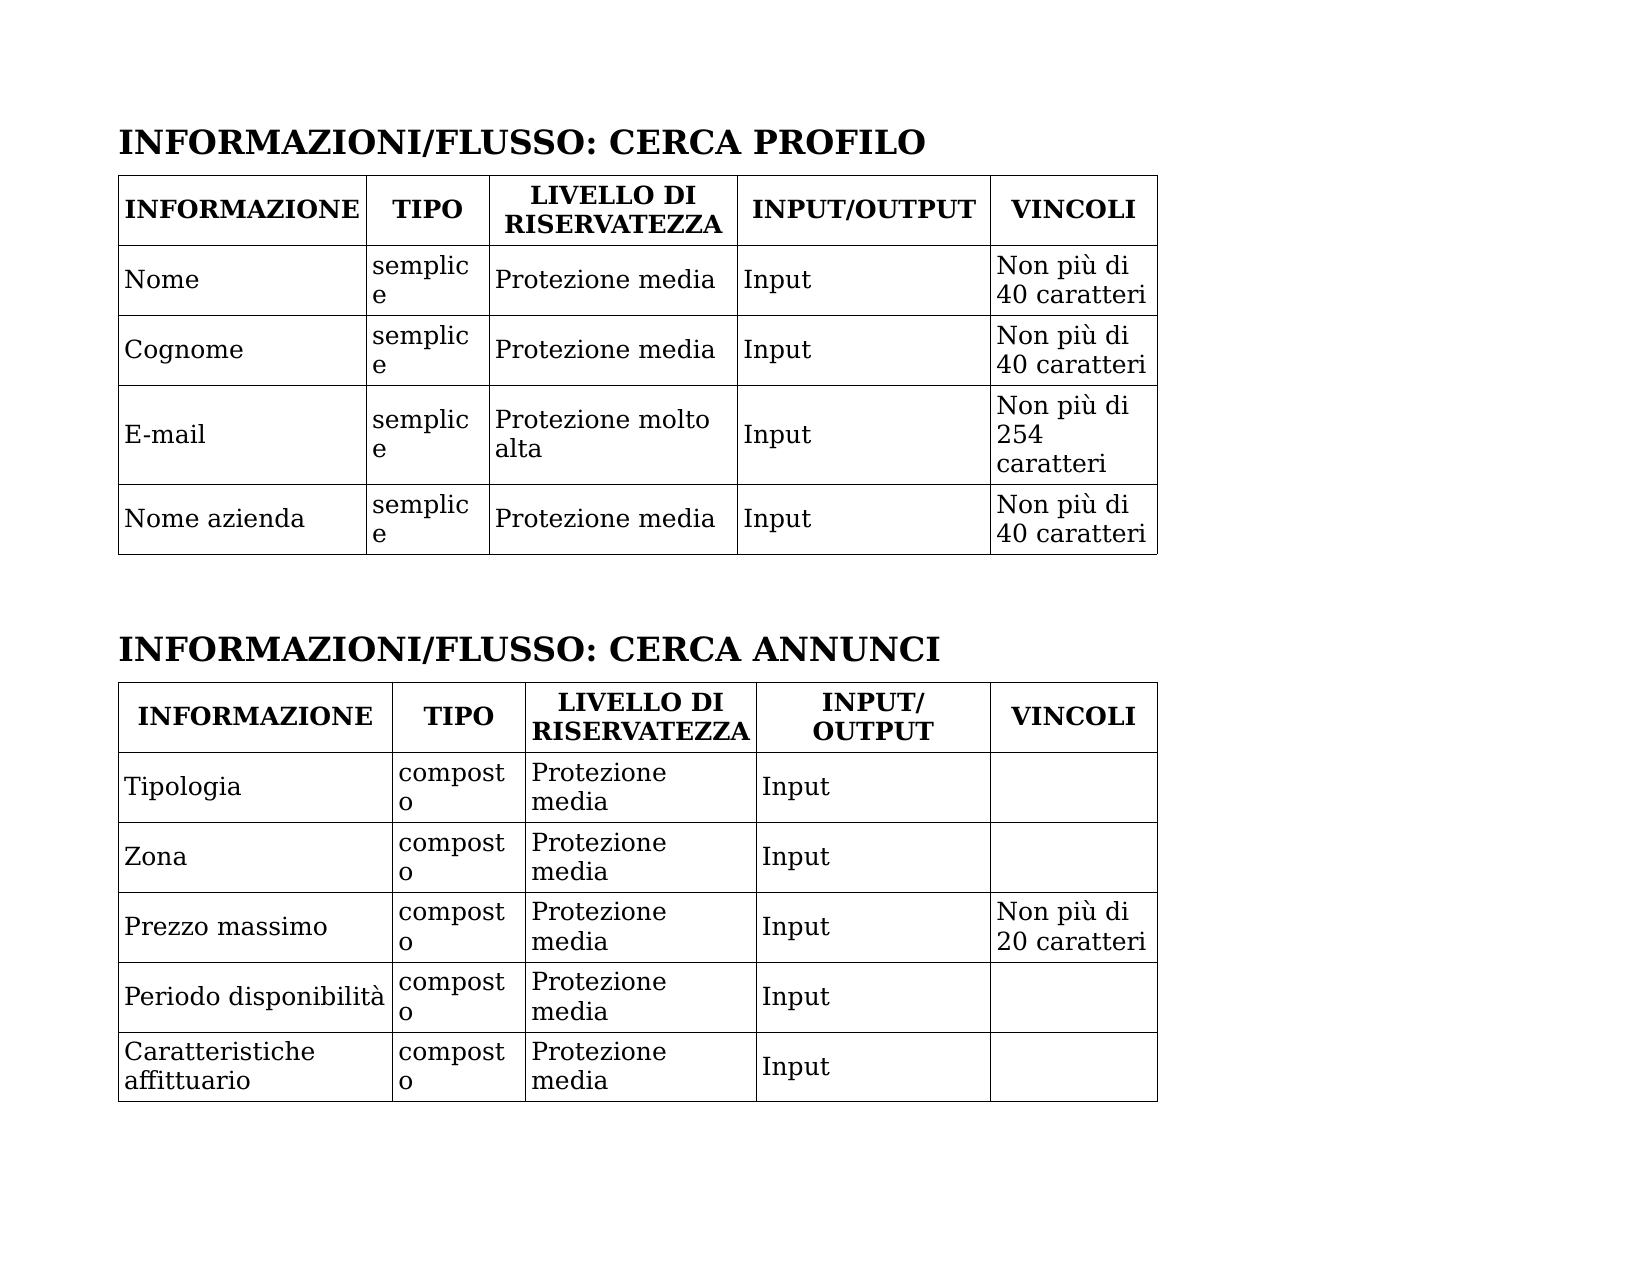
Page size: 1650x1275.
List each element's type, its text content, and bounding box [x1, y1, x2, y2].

table_cell composto [393, 893, 525, 962]
table_cell semplice [367, 386, 489, 484]
table_cell Non più di 254 caratteri [991, 386, 1157, 484]
table_cell Protezione media [526, 1033, 756, 1101]
table_header VINCOLI [991, 683, 1157, 752]
table_cell [991, 1033, 1157, 1101]
table_cell Protezione media [490, 246, 737, 315]
table_cell Tipologia [119, 753, 392, 822]
table_cell Input [757, 1033, 990, 1101]
table_header LIVELLO DI RISERVATEZZA [526, 683, 756, 752]
table_cell Input [738, 246, 990, 315]
table_header LIVELLO DI RISERVATEZZA [490, 176, 737, 245]
table_cell Protezione media [490, 316, 737, 385]
table_cell composto [393, 823, 525, 892]
table_cell Non più di 40 caratteri [991, 316, 1157, 385]
table_cell semplice [367, 316, 489, 385]
table_cell Non più di 40 caratteri [991, 246, 1157, 315]
table_cell E-mail [119, 386, 366, 484]
subtitle INFORMAZIONI/FLUSSO: CERCA PROFILO [118, 123, 1532, 162]
table_header TIPO [393, 683, 525, 752]
table_cell Protezione media [526, 823, 756, 892]
table_cell Non più di 20 caratteri [991, 893, 1157, 962]
table_cell Input [738, 485, 990, 554]
table_cell Nome [119, 246, 366, 315]
table_cell Input [757, 893, 990, 962]
table_cell Input [738, 316, 990, 385]
table_cell Protezione media [526, 753, 756, 822]
table_cell Cognome [119, 316, 366, 385]
table_cell Input [738, 386, 990, 484]
table_cell Periodo disponibilità [119, 963, 392, 1032]
table_cell Protezione media [490, 485, 737, 554]
table_cell [991, 753, 1157, 822]
table_cell composto [393, 1033, 525, 1101]
table_cell Protezione molto alta [490, 386, 737, 484]
table_cell Zona [119, 823, 392, 892]
table_cell Input [757, 963, 990, 1032]
table_cell Protezione media [526, 893, 756, 962]
table_header INFORMAZIONE [119, 683, 392, 752]
table_cell [991, 963, 1157, 1032]
table_header TIPO [367, 176, 489, 245]
table_cell Non più di 40 caratteri [991, 485, 1157, 554]
table_cell composto [393, 963, 525, 1032]
table_cell Input [757, 753, 990, 822]
table_header INPUT/OUTPUT [757, 683, 990, 752]
table_header VINCOLI [991, 176, 1157, 245]
table_cell semplice [367, 246, 489, 315]
subtitle INFORMAZIONI/FLUSSO: CERCA ANNUNCI [118, 630, 1532, 669]
table_cell Prezzo massimo [119, 893, 392, 962]
table_header INFORMAZIONE [119, 176, 366, 245]
table_cell Nome azienda [119, 485, 366, 554]
table_cell Caratteristiche affittuario [119, 1033, 392, 1101]
table_header INPUT/OUTPUT [738, 176, 990, 245]
table_cell Input [757, 823, 990, 892]
table_cell semplice [367, 485, 489, 554]
table_cell Protezione media [526, 963, 756, 1032]
table_cell composto [393, 753, 525, 822]
table_cell [991, 823, 1157, 892]
